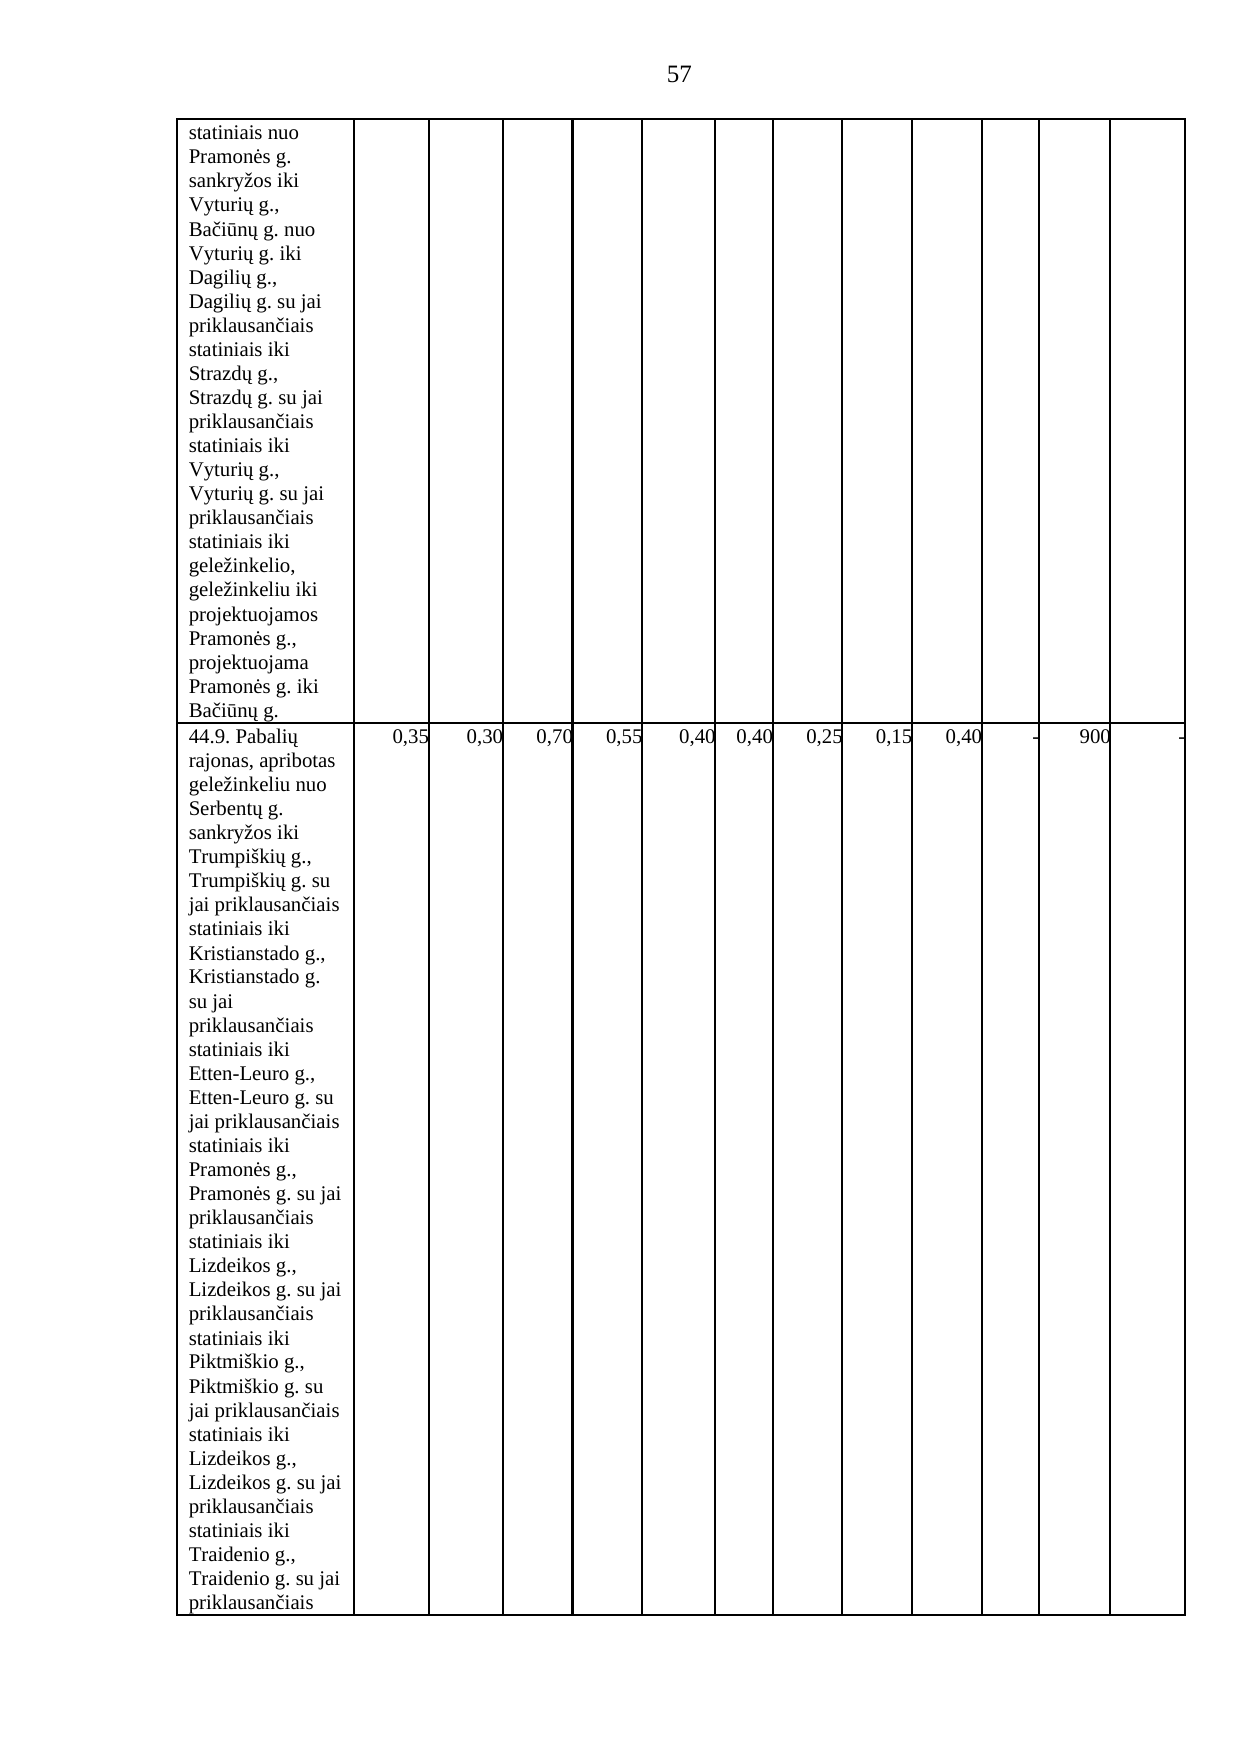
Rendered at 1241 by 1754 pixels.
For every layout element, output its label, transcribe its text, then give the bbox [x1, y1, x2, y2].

table_cell 0,70 [504, 724, 571, 1614]
table_cell [643, 120, 714, 722]
table_cell [716, 120, 772, 722]
table_cell 0,25 [774, 724, 841, 1614]
table_cell 0,40 [913, 724, 981, 1614]
table_cell [983, 120, 1038, 722]
table_cell [355, 120, 428, 722]
table_cell [913, 120, 981, 722]
table_cell 0,35 [355, 724, 428, 1614]
table_cell 0,40 [716, 724, 772, 1614]
table_cell 0,55 [574, 724, 641, 1614]
table_cell - [983, 724, 1038, 1614]
table_cell 44.9. Pabalių rajonas, apribotas geležinkeliu nuo Serbentų g. sankryžos iki Trumpiškių g., Trumpiškių g. su jai priklausančiais statiniais iki Kristianstado g., Kristianstado g. su jai priklausančiais statiniais iki Etten-Leuro g., Etten-Leuro g. su jai priklausančiais statiniais iki Pramonės g., Pramonės g. su jai priklausančiais statiniais iki Lizdeikos g., Lizdeikos g. su jai priklausančiais statiniais iki Piktmiškio g., Piktmiškio g. su jai priklausančiais statiniais iki Lizdeikos g., Lizdeikos g. su jai priklausančiais statiniais iki Traidenio g., Traidenio g. su jai priklausančiais [178, 724, 353, 1614]
table_cell 0,15 [843, 724, 911, 1614]
table_cell [843, 120, 911, 722]
table_cell - [1111, 120, 1184, 722]
table_cell 0,30 [430, 724, 502, 1614]
table_cell [504, 120, 571, 722]
table_cell [1040, 120, 1109, 722]
table_cell [574, 120, 641, 722]
table_cell [430, 120, 502, 722]
table_cell 900 [1040, 724, 1109, 1614]
table_cell statiniais nuo Pramonės g. sankryžos iki Vyturių g., Bačiūnų g. nuo Vyturių g. iki Dagilių g., Dagilių g. su jai priklausančiais statiniais iki Strazdų g., Strazdų g. su jai priklausančiais statiniais iki Vyturių g., Vyturių g. su jai priklausančiais statiniais iki geležinkelio, geležinkeliu iki projektuojamos Pramonės g., projektuojama Pramonės g. iki Bačiūnų g. [178, 120, 353, 722]
table_cell 0,40 [643, 724, 714, 1614]
table_cell - [1111, 724, 1184, 1614]
table_cell [774, 120, 841, 722]
